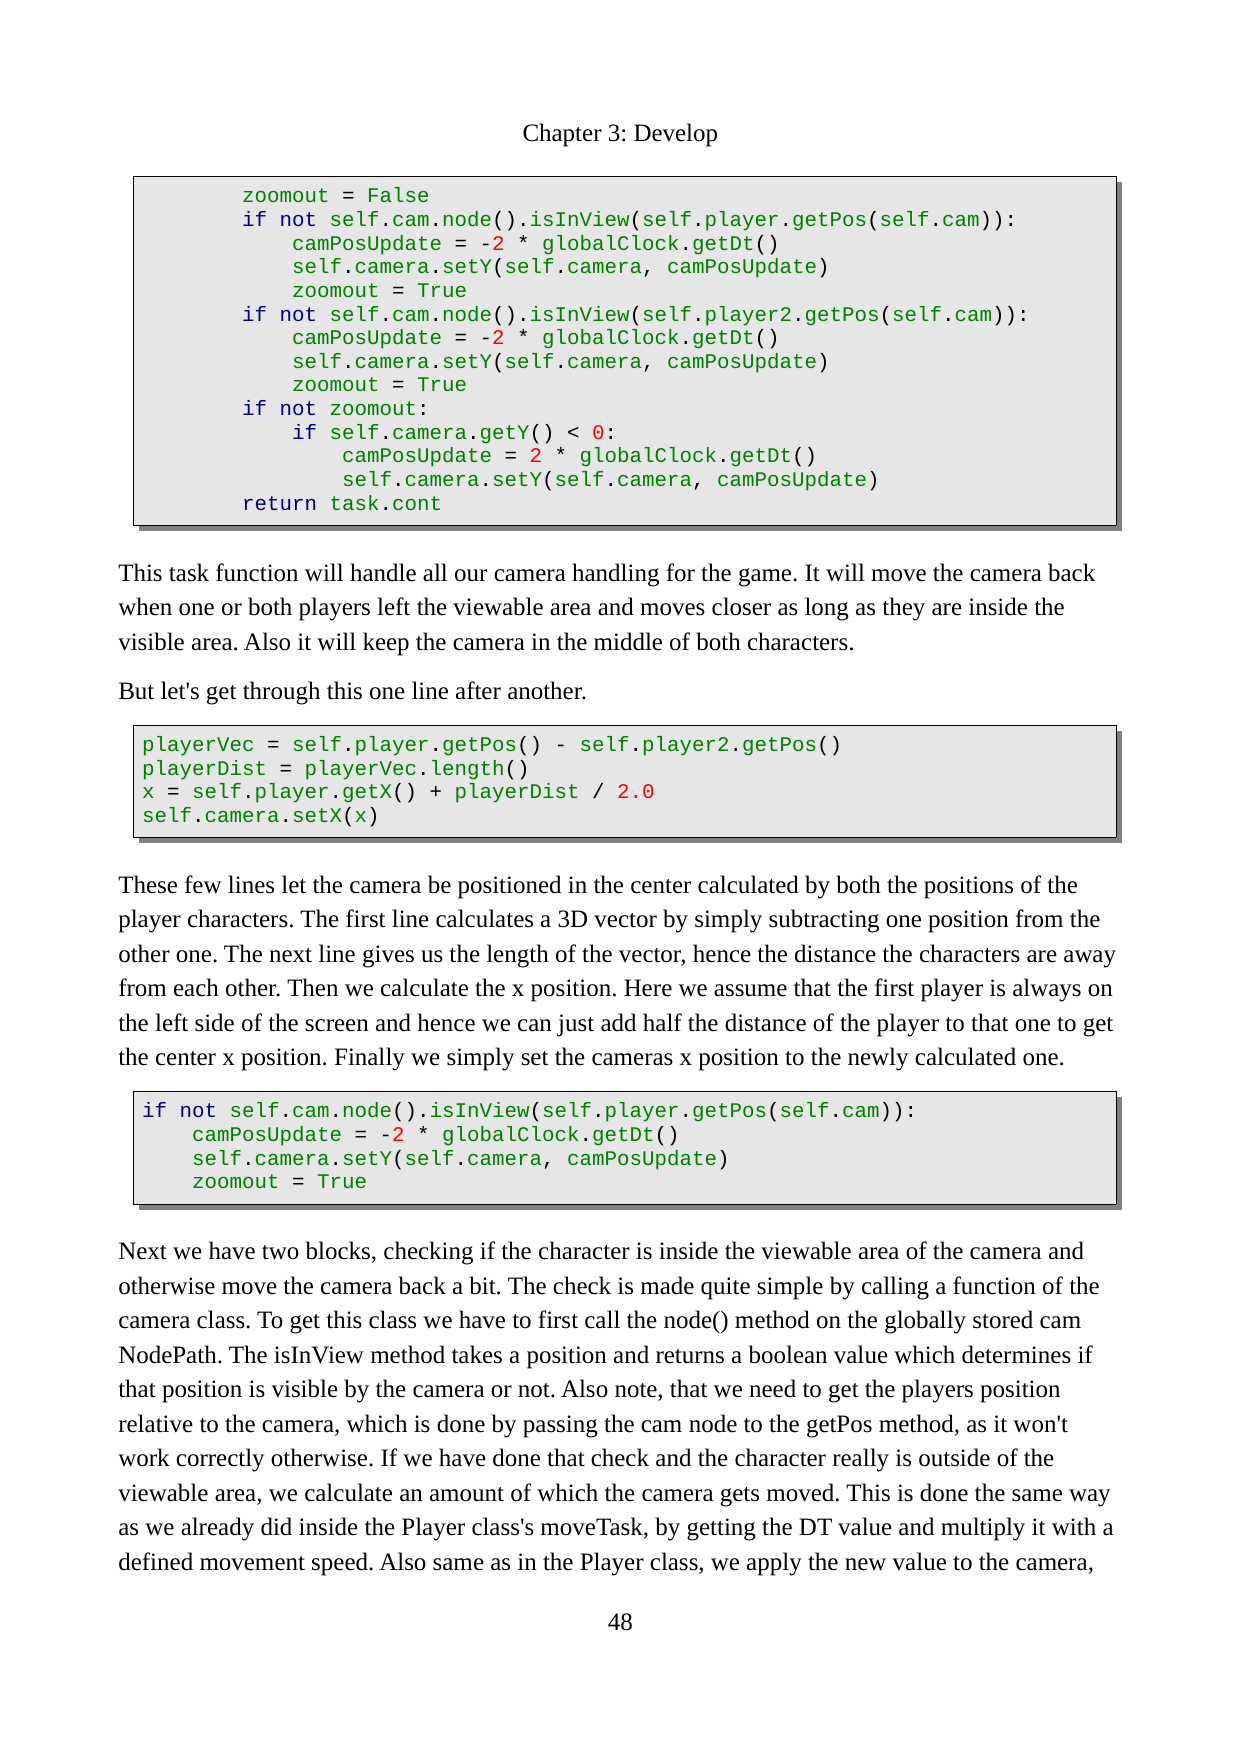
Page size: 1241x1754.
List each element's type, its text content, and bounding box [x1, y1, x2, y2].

text if self.camera.getY() < 0: [134, 413, 1116, 436]
text self.camera.setY(self.camera, camPosUpdate) [134, 1139, 1116, 1162]
text But let's get through this one line after another. [118, 676, 1122, 704]
text camPosUpdate = -2 * globalClock.getDt() [134, 1115, 1116, 1139]
text if not self.cam.node().isInView(self.player.getPos(self.cam)): [134, 1092, 1116, 1115]
text if not zoomout: [134, 389, 1116, 413]
text Next we have two blocks, checking if the character is inside the viewable area of the camera and otherwise move the camera back a bit. The check is made quite simple by calling a function of the camera class. To get this class we have to first call the node() method on the globally stored cam NodePath. The isInView method takes a position and returns a boolean value which determines if that position is visible by the camera or not. Also note, that we need to get the players position relative to the camera, which is done by passing the cam node to the getPos method, as it won't work correctly otherwise. If we have done that check and the character really is outside of the viewable area, we calculate an amount of which the camera gets moved. This is done the same way as we already did inside the Player class's moveTask, by getting the DT value and multiply it with a defined movement speed. Also same as in the Player class, we apply the new value to the camera, [118, 1236, 1122, 1575]
text zoomout = True [134, 271, 1116, 294]
text if not self.cam.node().isInView(self.player.getPos(self.cam)): [134, 200, 1116, 224]
text if not self.cam.node().isInView(self.player2.getPos(self.cam)): [134, 294, 1116, 318]
text camPosUpdate = 2 * globalClock.getDt() [134, 436, 1116, 460]
text playerDist = playerVec.length() [134, 748, 1116, 772]
text playerVec = self.player.getPos() - self.player2.getPos() [134, 726, 1116, 748]
text x = self.player.getX() + playerDist / 2.0 [134, 772, 1116, 796]
text zoomout = False [134, 177, 1116, 200]
text return task.cont [134, 484, 1116, 525]
text These few lines let the camera be positioned in the center calculated by both the positions of the player characters. The first line calculates a 3D vector by simply subtracting one position from the other one. The next line gives us the length of the vector, hence the distance the characters are away from each other. Then we calculate the x position. Here we assume that the first player is always on the left side of the screen and hence we can just add half the distance of the player to that one to get the center x position. Finally we simply set the cameras x position to the newly calculated one. [118, 870, 1122, 1071]
text camPosUpdate = -2 * globalClock.getDt() [134, 318, 1116, 342]
text self.camera.setY(self.camera, camPosUpdate) [134, 247, 1116, 271]
text self.camera.setX(x) [134, 796, 1116, 837]
text camPosUpdate = -2 * globalClock.getDt() [134, 224, 1116, 247]
text This task function will handle all our camera handling for the game. It will move the camera back when one or both players left the viewable area and moves closer as long as they are inside the visible area. Also it will keep the camera in the middle of both characters. [118, 558, 1122, 656]
text zoomout = True [134, 366, 1116, 389]
text zoomout = True [134, 1162, 1116, 1204]
text self.camera.setY(self.camera, camPosUpdate) [134, 460, 1116, 484]
text self.camera.setY(self.camera, camPosUpdate) [134, 342, 1116, 366]
